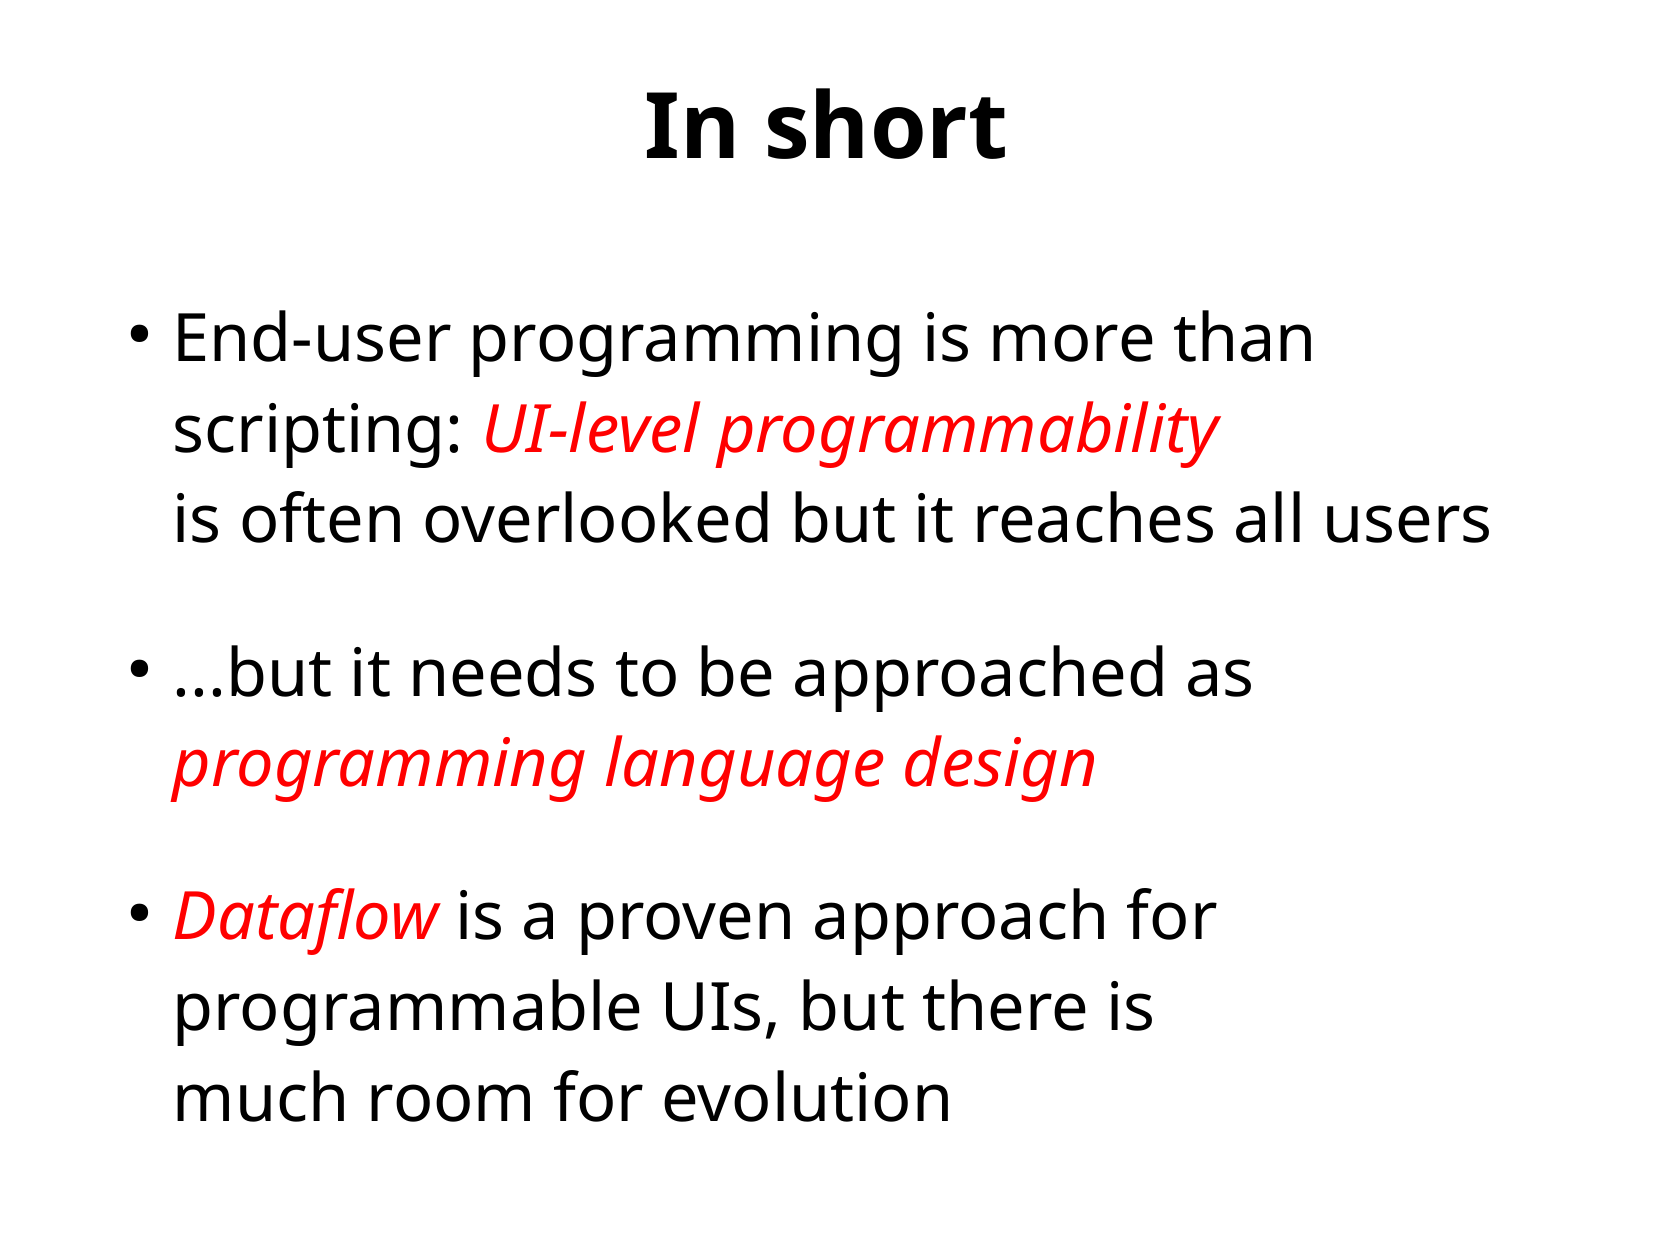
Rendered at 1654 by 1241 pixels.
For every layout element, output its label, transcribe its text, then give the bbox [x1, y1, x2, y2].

list End-user programming is more than scripting: UI-level programmability is often overlooked but it reaches all users ...but it needs to be approached as programming language design Dataflow is a proven approach for programmable UIs, but there is much room for evolution [82, 290, 1571, 1186]
title In short [82, 19, 1571, 227]
